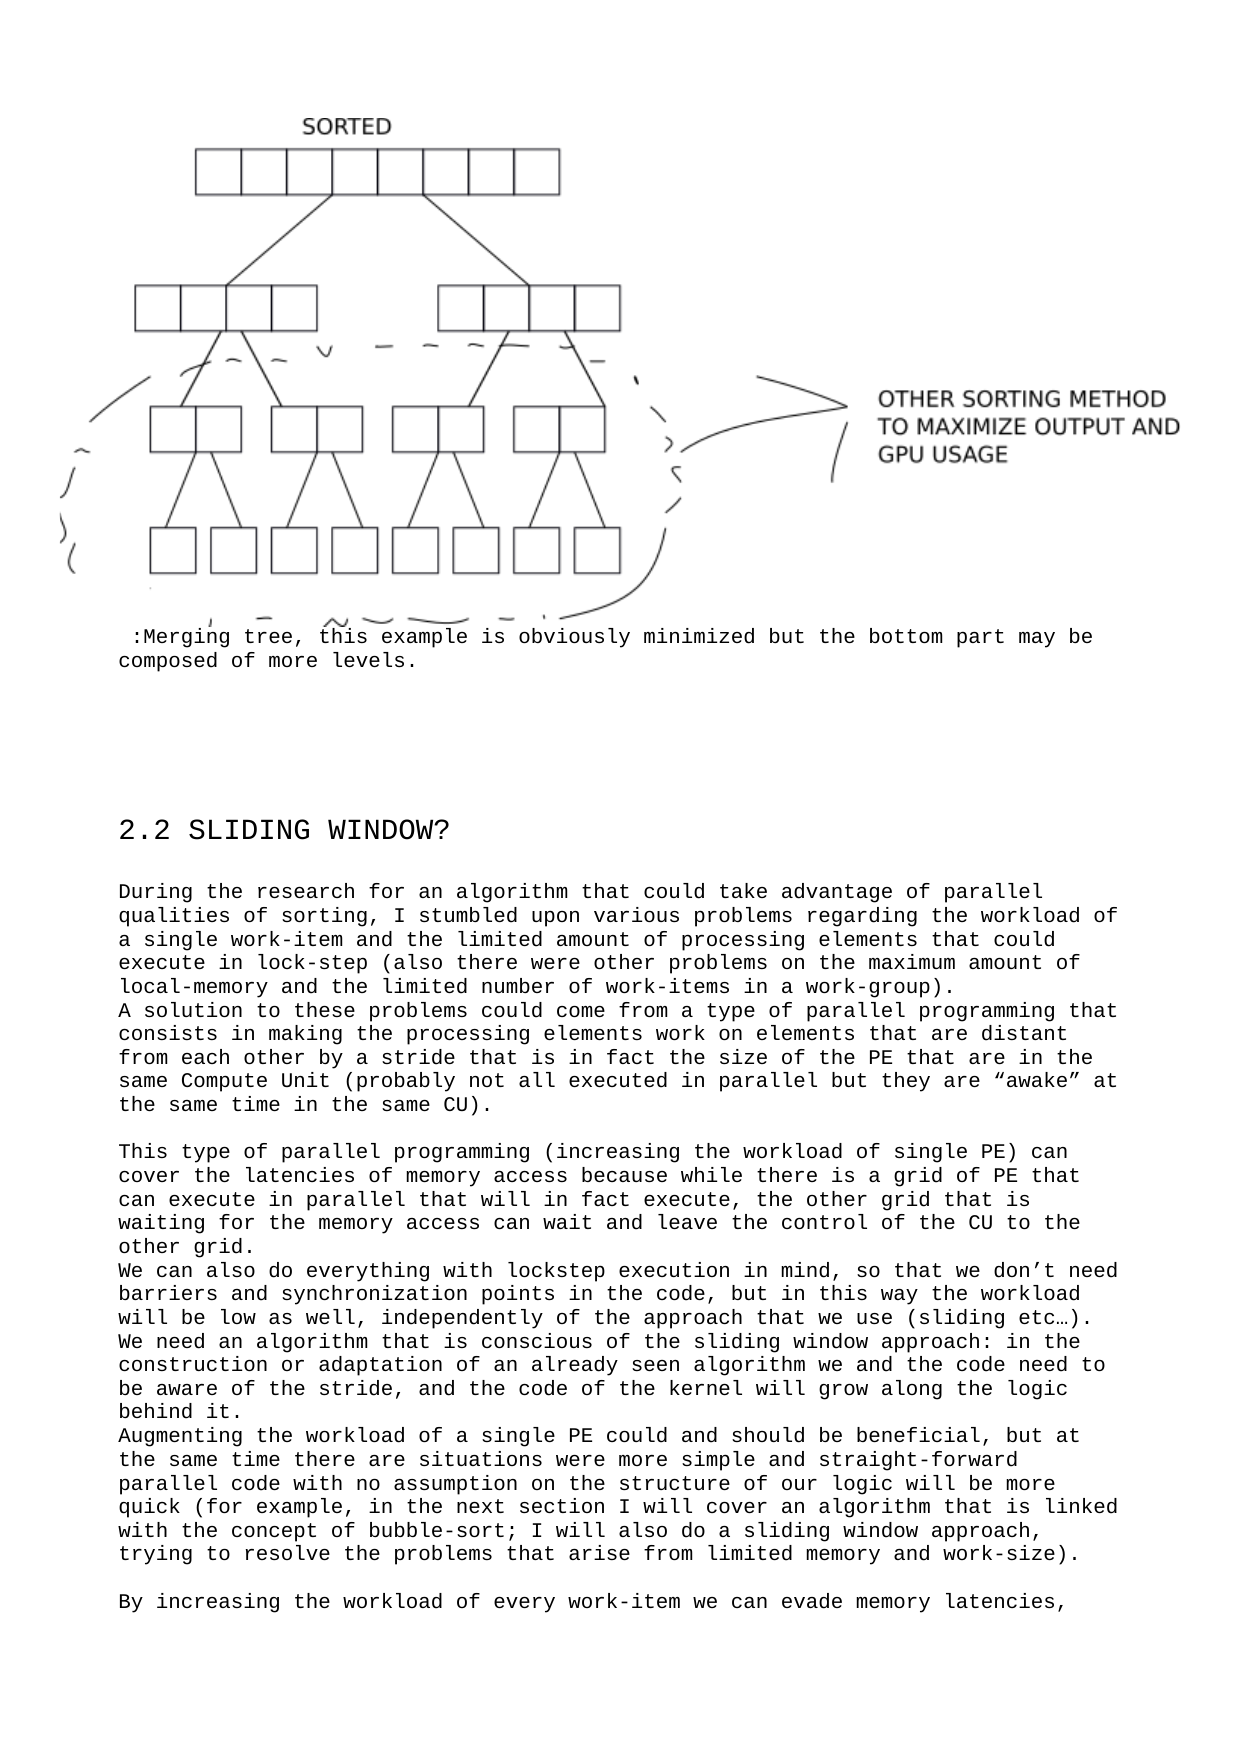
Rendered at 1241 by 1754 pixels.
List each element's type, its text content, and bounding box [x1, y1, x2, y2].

text This type of parallel programming (increasing the workload of single PE) can cover the latencies of memory access because while there is a grid of PE that can execute in parallel that will in fact execute, the other grid that is waiting for the memory access can wait and leave the control of the CU to the other grid. [118, 1141, 1122, 1260]
text We can also do everything with lockstep execution in mind, so that we don’t need barriers and synchronization points in the code, but in this way the workload will be low as well, independently of the approach that we use (sliding etc…). [118, 1260, 1122, 1331]
picture [59, 118, 1181, 627]
text Augmenting the workload of a single PE could and should be beneficial, but at the same time there are situations were more simple and straight-forward parallel code with no assumption on the structure of our logic will be more quick (for example, in the next section I will cover an algorithm that is linked with the concept of bubble-sort; I will also do a sliding window approach, trying to resolve the problems that arise from limited memory and work-size). [118, 1425, 1122, 1567]
text By increasing the workload of every work-item we can evade memory latencies, [118, 1591, 1122, 1614]
text A solution to these problems could come from a type of parallel programming that consists in making the processing elements work on elements that are distant from each other by a stride that is in fact the size of the PE that are in the same Compute Unit (probably not all executed in parallel but they are “awake” at the same time in the same CU). [118, 999, 1122, 1118]
text 2.2 SLIDING WINDOW? [118, 815, 1122, 848]
text :Merging tree, this example is obviously minimized but the bottom part may be composed of more levels. [118, 627, 1122, 673]
text During the research for an algorithm that could take advantage of parallel qualities of sorting, I stumbled upon various problems regarding the workload of a single work-item and the limited amount of processing elements that could execute in lock-step (also there were other problems on the maximum amount of local-memory and the limited number of work-items in a work-group). [118, 881, 1122, 999]
text We need an algorithm that is conscious of the sliding window approach: in the construction or adaptation of an already seen algorithm we and the code need to be aware of the stride, and the code of the kernel will grow along the logic behind it. [118, 1331, 1122, 1425]
